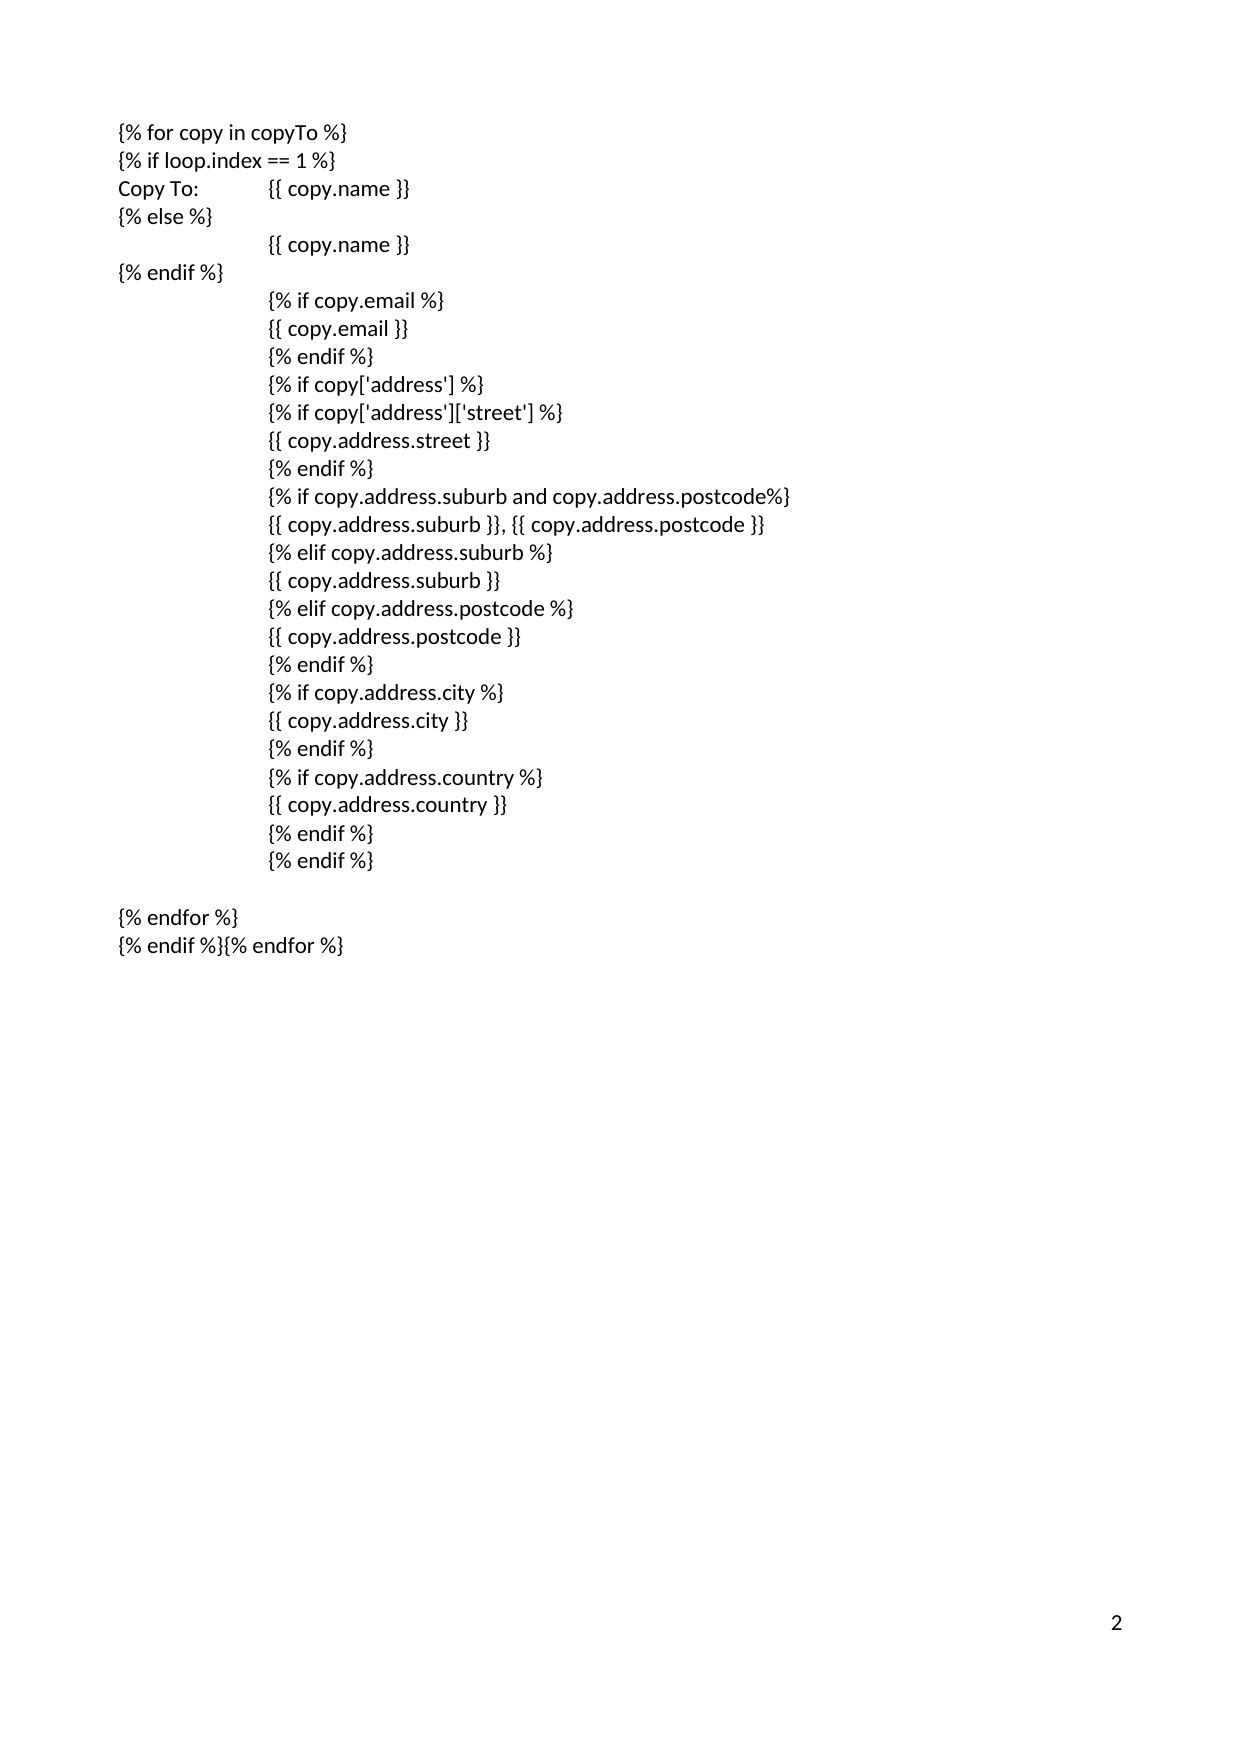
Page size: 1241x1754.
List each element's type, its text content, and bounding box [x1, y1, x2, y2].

text {% if copy.email %} [118, 286, 1122, 314]
text {{ copy.address.postcode }} [118, 622, 1122, 651]
text {% else %} [118, 202, 1122, 230]
text {% if copy.address.country %} [118, 763, 1122, 791]
text {% if copy.address.city %} [118, 678, 1122, 707]
text {{ copy.address.city }} [118, 707, 1122, 734]
text {{ copy.address.suburb }}, {{ copy.address.postcode }} [118, 510, 1122, 538]
text {% if copy.address.suburb and copy.address.postcode%} [118, 482, 1122, 510]
text Copy To: {{ copy.name }} [118, 174, 1122, 202]
text {% endif %} [118, 819, 1122, 847]
text {% if loop.index == 1 %} [118, 146, 1122, 174]
text {{ copy.email }} [118, 314, 1122, 342]
text {% endfor %} [118, 903, 1122, 931]
text {% if copy['address'] %} [118, 370, 1122, 398]
text {% endif %}{% endfor %} [118, 931, 1122, 959]
text {% endif %} [118, 847, 1122, 875]
text {% if copy['address']['street'] %} [118, 398, 1122, 426]
text {% elif copy.address.suburb %} [118, 538, 1122, 566]
text {% endif %} [118, 342, 1122, 370]
text {% endif %} [118, 258, 1122, 286]
text {% endif %} [118, 454, 1122, 482]
text {% elif copy.address.postcode %} [118, 594, 1122, 622]
text {% endif %} [118, 651, 1122, 678]
text {{ copy.address.street }} [118, 426, 1122, 454]
text {{ copy.name }} [118, 230, 1122, 258]
text {{ copy.address.suburb }} [118, 566, 1122, 594]
text {{ copy.address.country }} [118, 791, 1122, 819]
text {% endif %} [118, 734, 1122, 763]
text {% for copy in copyTo %} [118, 118, 1122, 146]
